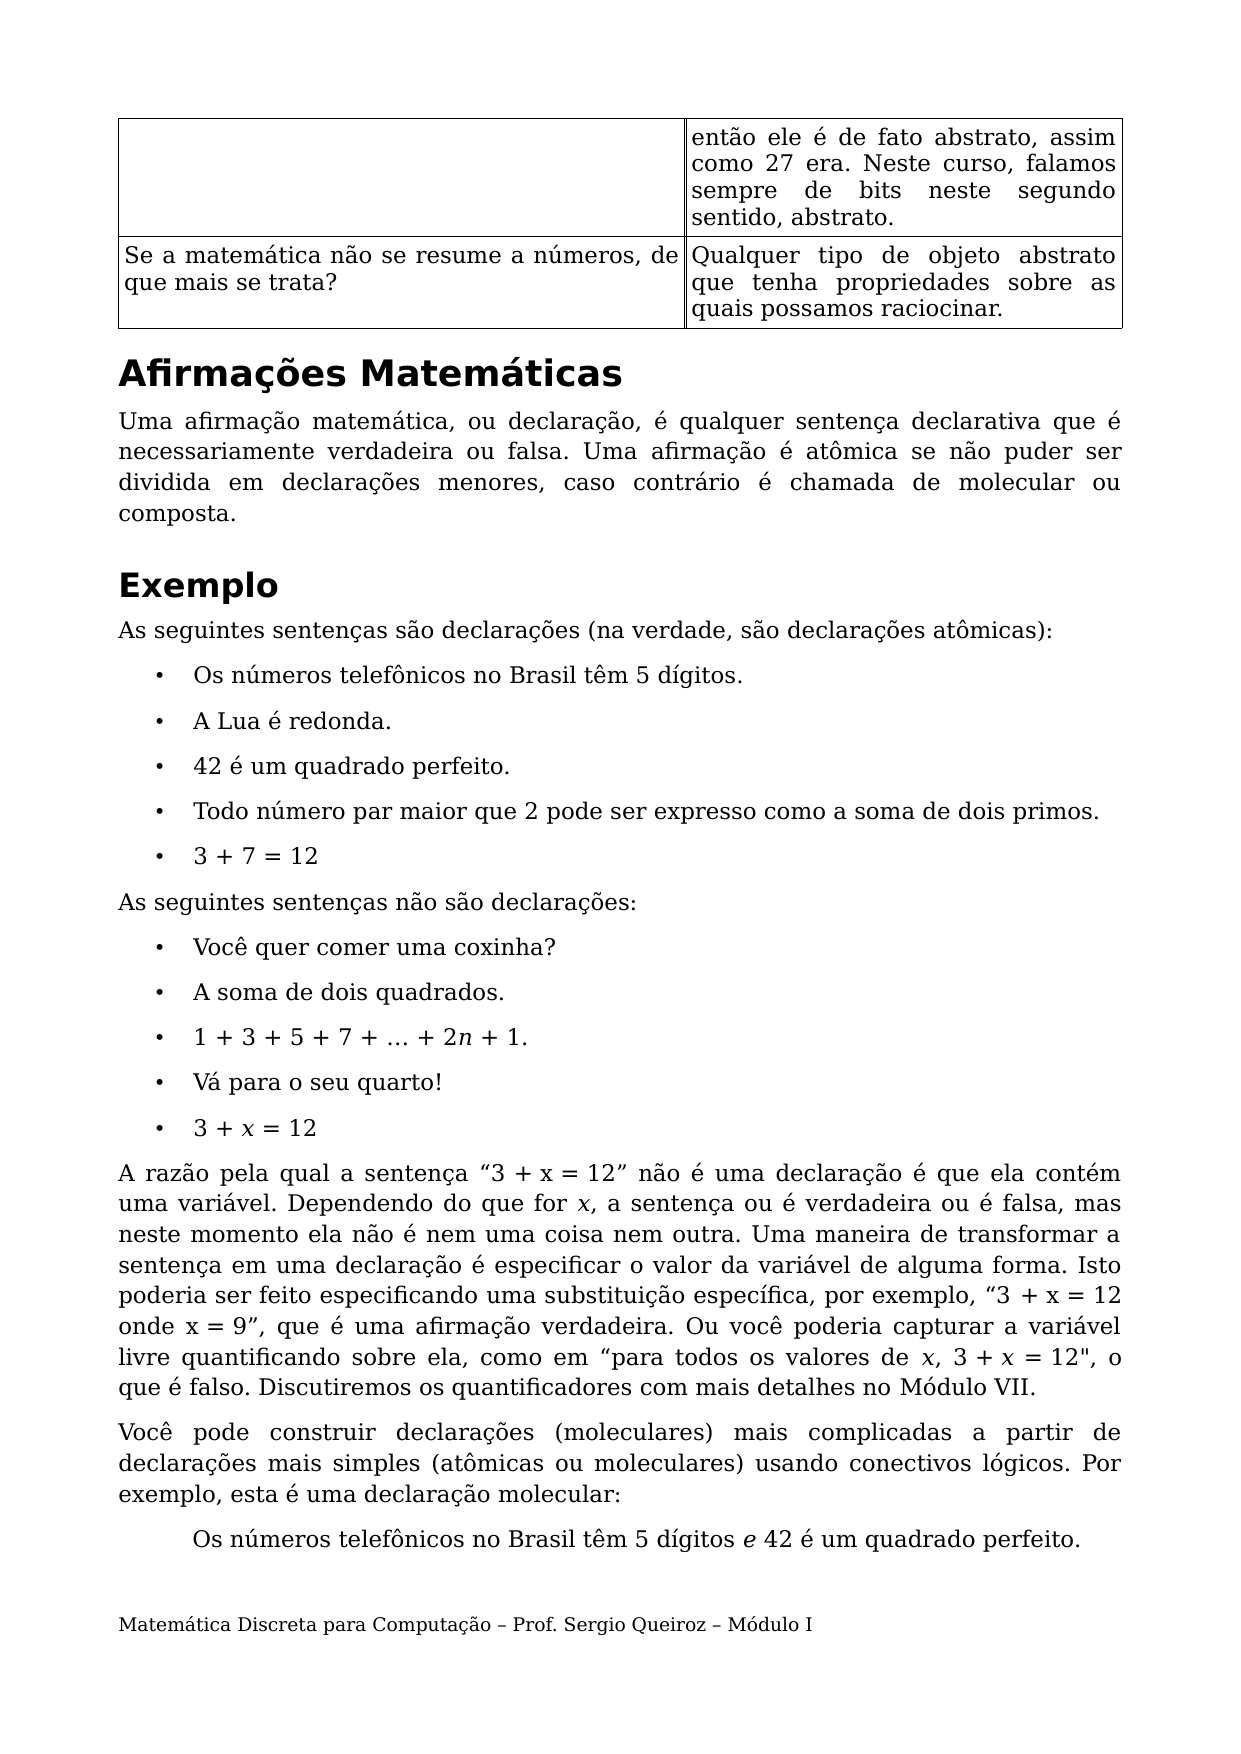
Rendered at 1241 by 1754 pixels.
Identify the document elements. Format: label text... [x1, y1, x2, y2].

subtitle Afirmações Matemáticas [118, 353, 1122, 395]
list 1 + 3 + 5 + 7 + … + 2n + 1. [156, 1024, 1122, 1051]
table_cell Qualquer tipo de objeto abstrato que tenha propriedades sobre as quais possamos raciocinar. [687, 237, 1122, 328]
text Uma afirmação matemática, ou declaração, é qualquer sentença declarativa que é necessariamente verdadeira ou falsa. Uma afirmação é atômica se não puder ser dividida em declarações menores, caso contrário é chamada de molecular ou composta. [118, 408, 1122, 526]
list 3 + x = 12 [156, 1115, 1122, 1141]
list Os números telefônicos no Brasil têm 5 dígitos. [156, 663, 1122, 689]
list Você quer comer uma coxinha? [156, 934, 1122, 961]
text A razão pela qual a sentença “3 + x = 12” não é uma declaração é que ela contém uma variável. Dependendo do que for x, a sentença ou é verdadeira ou é falsa, mas neste momento ela não é nem uma coisa nem outra. Uma maneira de transformar a sentença em uma declaração é especificar o valor da variável de alguma forma. Isto poderia ser feito especificando uma substituição específica, por exemplo, “3 + x = 12 onde x = 9”, que é uma afirmação verdadeira. Ou você poderia capturar a variável livre quantificando sobre ela, como em “para todos os valores de x, 3 + x = 12", o que é falso. Discutiremos os quantificadores com mais detalhes no Módulo VII. [118, 1160, 1122, 1401]
table_cell então ele é de fato abstrato, assim como 27 era. Neste curso, falamos sempre de bits neste segundo sentido, abstrato. [687, 119, 1122, 236]
text As seguintes sentenças não são declarações: [118, 889, 1122, 915]
text Os números telefônicos no Brasil têm 5 dígitos e 42 é um quadrado perfeito. [192, 1526, 1122, 1553]
list 42 é um quadrado perfeito. [156, 753, 1122, 780]
text Você pode construir declarações (moleculares) mais complicadas a partir de declarações mais simples (atômicas ou moleculares) usando conectivos lógicos. Por exemplo, esta é uma declaração molecular: [118, 1419, 1122, 1507]
list A Lua é redonda. [156, 708, 1122, 734]
subtitle Exemplo [118, 566, 1122, 605]
table_cell [119, 119, 684, 236]
list 3 + 7 = 12 [156, 843, 1122, 870]
list A soma de dois quadrados. [156, 979, 1122, 1006]
text As seguintes sentenças são declarações (na verdade, são declarações atômicas): [118, 617, 1122, 644]
list Todo número par maior que 2 pode ser expresso como a soma de dois primos. [156, 798, 1122, 825]
list Vá para o seu quarto! [156, 1069, 1122, 1096]
table_cell Se a matemática não se resume a números, de que mais se trata? [119, 237, 684, 328]
